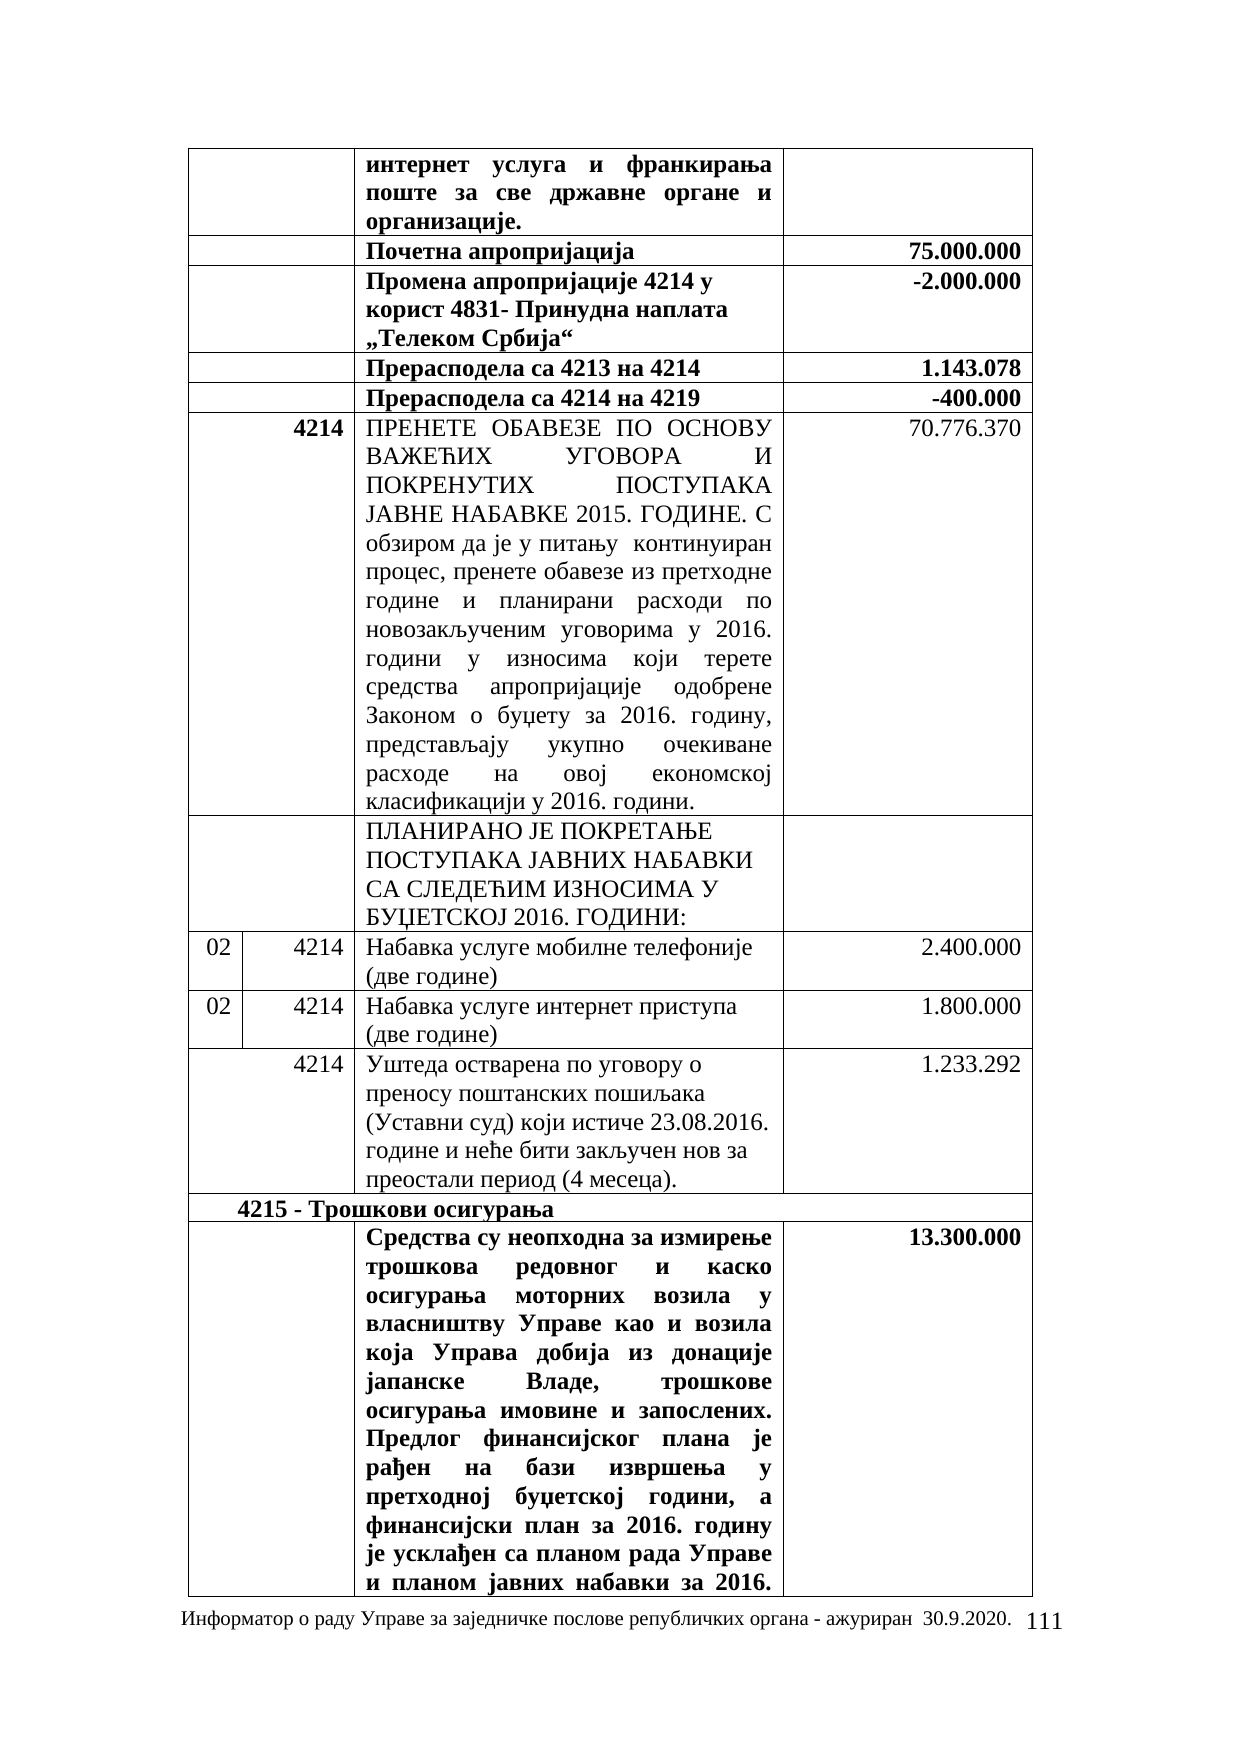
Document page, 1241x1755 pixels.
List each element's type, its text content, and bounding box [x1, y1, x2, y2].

table_cell [189, 236, 354, 265]
table_cell 4214 [189, 413, 354, 815]
table_cell 1.800.000 [784, 991, 1032, 1048]
table_cell [1033, 1048, 1074, 1193]
table_cell 4214 [189, 1049, 354, 1193]
table_cell Почетна апропријација [355, 236, 783, 265]
table_cell ПЛАНИРАНО ЈЕ ПОКРЕТАЊЕ ПОСТУПАКА ЈАВНИХ НАБАВКИ СА СЛЕДЕЋИМ ИЗНОСИМА У БУЏЕТСКОЈ 2016. ГОДИНИ: [355, 816, 783, 931]
table_cell 70.776.370 [784, 413, 1032, 815]
table_cell [189, 149, 354, 235]
table_cell 13.300.000 [784, 1222, 1032, 1596]
table_cell 02 [189, 932, 242, 990]
table_cell [1033, 931, 1074, 990]
table_cell 1.143.078 [784, 353, 1032, 382]
table_cell Прерасподела са 4213 на 4214 [355, 353, 783, 382]
table_cell 4215 - Трошкови осигурања [189, 1194, 1032, 1221]
table_cell [1033, 148, 1074, 235]
table_cell 1.233.292 [784, 1049, 1032, 1193]
table_cell ПРЕНЕТЕ ОБАВЕЗЕ ПО ОСНОВУ ВАЖЕЋИХ УГОВОРА И ПОКРЕНУТИХ ПОСТУПАКА ЈАВНЕ НАБАВКЕ 2015. ГОДИНЕ. С обзиром да је у питању континуиран процес, пренете обавезе из претходне године и планирани расходи по новозакљученим уговорима у 2016. години у износима који терете средства апропријације одобрене Законом о буџету за 2016. годину, представљају укупно очекиване расходе на овој економској класификацији у 2016. години. [355, 413, 783, 815]
table_cell [1033, 1193, 1074, 1221]
table_cell [1033, 265, 1074, 352]
table_cell [1033, 990, 1074, 1048]
table_cell Набавка услуге мобилне телефоније (две године) [355, 932, 783, 990]
table_cell [189, 816, 354, 931]
table_cell [1033, 1221, 1074, 1596]
table_cell [1033, 412, 1074, 815]
table_cell [1033, 352, 1074, 382]
table_cell [189, 353, 354, 382]
table_cell 75.000.000 [784, 236, 1032, 265]
table_cell 4214 [243, 991, 354, 1048]
table_cell 2.400.000 [784, 932, 1032, 990]
table_cell -400.000 [784, 383, 1032, 412]
table_cell [1033, 382, 1074, 412]
table_cell [189, 383, 354, 412]
table_cell Прерасподела са 4214 на 4219 [355, 383, 783, 412]
table_cell [189, 266, 354, 352]
table_cell 4214 [243, 932, 354, 990]
table_cell Промена апропријације 4214 у корист 4831- Принудна наплата „Телеком Србија“ [355, 266, 783, 352]
table_cell Средства су неопходна за измирење трошкова редовног и каско осигурања моторних возила у власништву Управе као и возила која Управа добија из донације јапанске Владе, трошкове осигурања имовине и запослених. Предлог финансијског плана је рађен на бази извршења у претходној буџетској години, а финансијски план за 2016. годину је усклађен са планом рада Управе и планом јавних набавки за 2016. [355, 1222, 783, 1596]
table_cell 02 [189, 991, 242, 1048]
table_cell [1033, 815, 1074, 931]
table_cell [1033, 235, 1074, 265]
table_cell Уштеда остварена по уговору о преносу поштанских пошиљака (Уставни суд) који истиче 23.08.2016. године и неће бити закључен нов за преостали период (4 месеца). [355, 1049, 783, 1193]
table_cell [784, 816, 1032, 931]
table_cell -2.000.000 [784, 266, 1032, 352]
table_cell интернет услуга и франкирања поште за све државне органе и организације. [355, 149, 783, 235]
table_cell [189, 1222, 354, 1596]
table_cell Набавка услуге интернет приступа (две године) [355, 991, 783, 1048]
table_cell [784, 149, 1032, 235]
